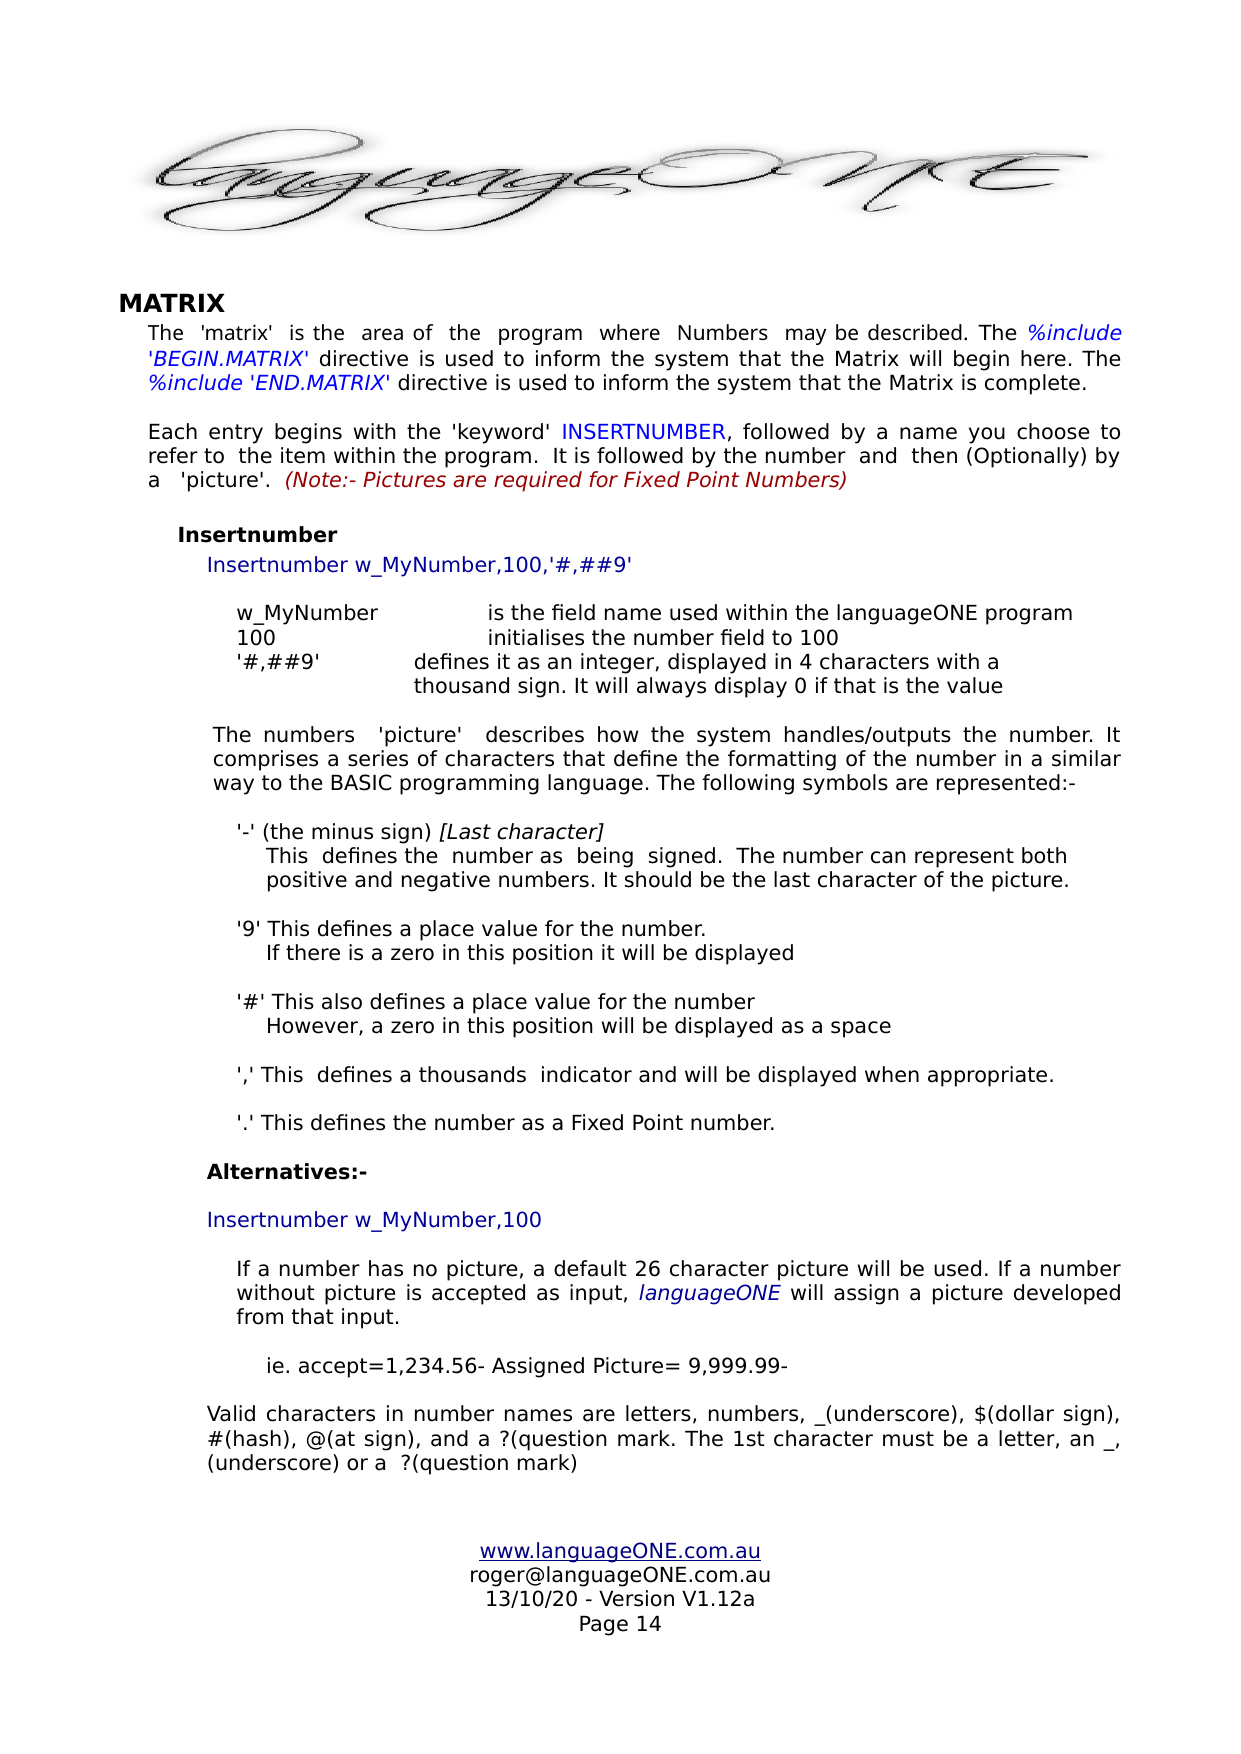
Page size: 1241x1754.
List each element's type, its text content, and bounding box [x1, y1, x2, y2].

text thousand sign. It will always display 0 if that is the value [236, 674, 1122, 698]
text This defines the number as being signed. The number can represent both positive and negative numbers. It should be the last character of the picture. [266, 844, 1122, 893]
text Valid characters in number names are letters, numbers, _(underscore), $(dollar sign), #(hash), @(at sign), and a ?(question mark. The 1st character must be a letter, an _,(underscore) or a ?(question mark) [207, 1402, 1122, 1475]
text If there is a zero in this position it will be displayed [266, 941, 1122, 966]
text '#,##9' defines it as an integer, displayed in 4 characters with a [236, 650, 1122, 674]
text 100 initialises the number field to 100 [236, 626, 1122, 650]
text w_MyNumber is the field name used within the languageONE program [236, 601, 1122, 626]
text '.' This defines the number as a Fixed Point number. [236, 1111, 1122, 1135]
picture [125, 120, 1118, 239]
subtitle Insertnumber [177, 523, 1122, 547]
text '#' This also defines a place value for the number [236, 990, 1122, 1014]
text However, a zero in this position will be displayed as a space [266, 1014, 1122, 1038]
text '-' (the minus sign) [Last character] [236, 820, 1122, 844]
text The numbers 'picture' describes how the system handles/outputs the number. It comprises a series of characters that define the formatting of the number in a similar way to the BASIC programming language. The following symbols are represented:- [213, 723, 1122, 796]
text If a number has no picture, a default 26 character picture will be used. If a number without picture is accepted as input, languageONE will assign a picture developed from that input. [236, 1257, 1122, 1329]
text ',' This defines a thousands indicator and will be displayed when appropriate. [236, 1063, 1122, 1087]
text Each entry begins with the 'keyword' INSERTNUMBER, followed by a name you choose to refer to the item within the program. It is followed by the number and then (Optionally) by a 'picture'. (Note:- Pictures are required for Fixed Point Numbers) [148, 420, 1122, 492]
text Alternatives:- [207, 1160, 1122, 1184]
text The 'matrix' is the area of the program where Numbers may be described. The %include 'BEGIN.MATRIX' directive is used to inform the system that the Matrix will begin here. The %include 'END.MATRIX' directive is used to inform the system that the Matrix is complete. [148, 318, 1122, 395]
text Insertnumber w_MyNumber,100,'#,##9' [207, 553, 1122, 577]
subtitle MATRIX [118, 289, 1122, 318]
text Insertnumber w_MyNumber,100 [207, 1208, 1122, 1232]
text '9' This defines a place value for the number. [236, 917, 1122, 941]
text ie. accept=1,234.56- Assigned Picture= 9,999.99- [266, 1354, 1122, 1378]
